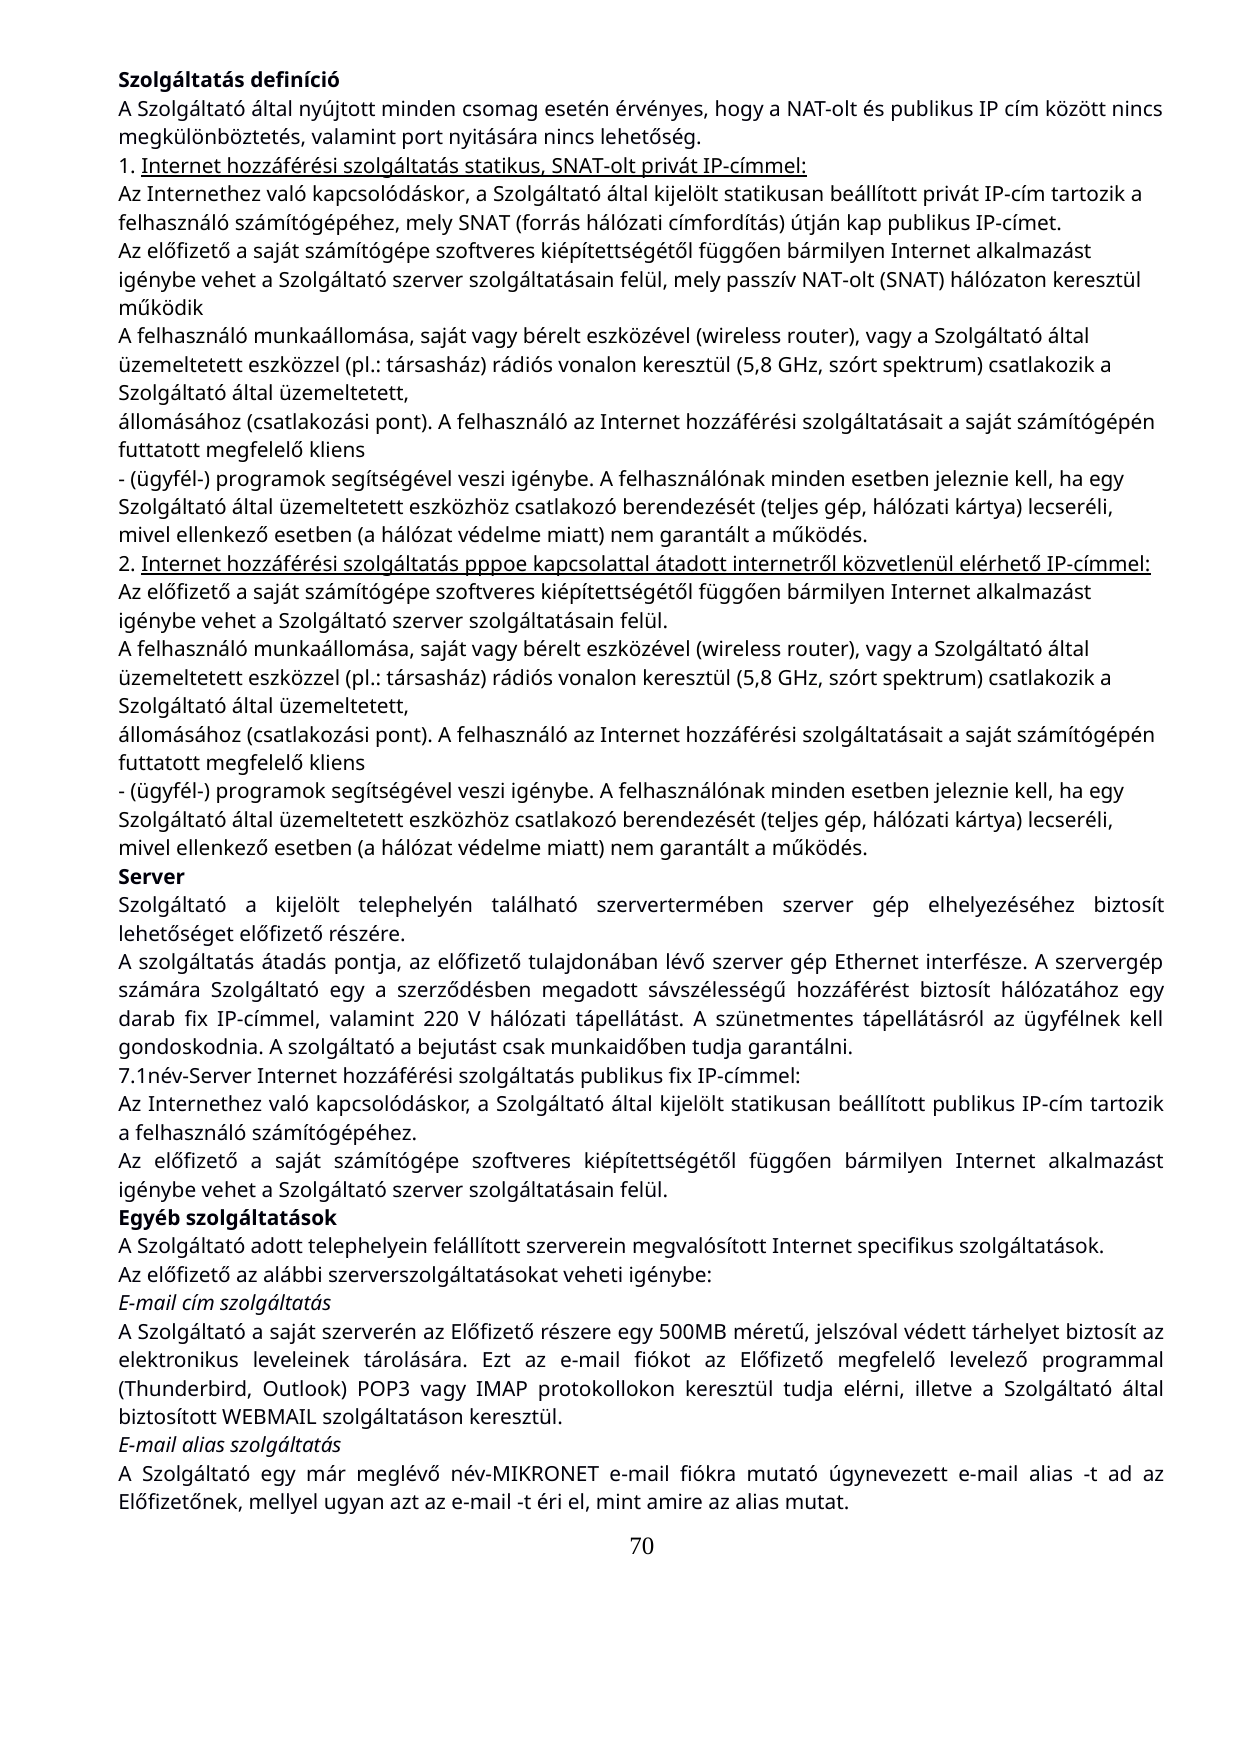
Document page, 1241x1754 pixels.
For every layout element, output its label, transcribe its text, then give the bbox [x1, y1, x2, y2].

text Az előfizető a saját számítógépe szoftveres kiépítettségétől függően bármilyen Internet alkalmazást igénybe vehet a Szolgáltató szerver szolgáltatásain felül, mely passzív NAT-olt (SNAT) hálózaton keresztül működik [118, 236, 1165, 322]
text állomásához (csatlakozási pont). A felhasználó az Internet hozzáférési szolgáltatásait a saját számítógépén futtatott megfelelő kliens [118, 407, 1165, 464]
text A felhasználó munkaállomása, saját vagy bérelt eszközével (wireless router), vagy a Szolgáltató által üzemeltetett eszközzel (pl.: társasház) rádiós vonalon keresztül (5,8 GHz, szórt spektrum) csatlakozik a Szolgáltató által üzemeltetett, [118, 634, 1165, 720]
text A szolgáltatás átadás pontja, az előfizető tulajdonában lévő szerver gép Ethernet interfésze. A szervergép számára Szolgáltató egy a szerződésben megadott sávszélességű hozzáférést biztosít hálózatához egy darab fix IP-címmel, valamint 220 V hálózati tápellátást. A szünetmentes tápellátásról az ügyfélnek kell gondoskodnia. A szolgáltató a bejutást csak munkaidőben tudja garantálni. [118, 947, 1165, 1061]
text Az előfizető a saját számítógépe szoftveres kiépítettségétől függően bármilyen Internet alkalmazást igénybe vehet a Szolgáltató szerver szolgáltatásain felül. [118, 1146, 1165, 1203]
text Szolgáltató a kijelölt telephelyén található szervertermében szerver gép elhelyezéséhez biztosít lehetőséget előfizető részére. [118, 890, 1165, 947]
text A Szolgáltató által nyújtott minden csomag esetén érvényes, hogy a NAT-olt és publikus IP cím között nincs megkülönböztetés, valamint port nyitására nincs lehetőség. [118, 94, 1165, 151]
text Az Internethez való kapcsolódáskor, a Szolgáltató által kijelölt statikusan beállított publikus IP-cím tartozik a felhasználó számítógépéhez. [118, 1089, 1165, 1146]
text A Szolgáltató a saját szerverén az Előfizető részere egy 500MB méretű, jelszóval védett tárhelyet biztosít az elektronikus leveleinek tárolására. Ezt az e-mail fiókot az Előfizető megfelelő levelező programmal (Thunderbird, Outlook) POP3 vagy IMAP protokollokon keresztül tudja elérni, illetve a Szolgáltató által biztosított WEBMAIL szolgáltatáson keresztül. [118, 1317, 1165, 1431]
text Egyéb szolgáltatások [118, 1203, 1165, 1232]
text Az előfizető a saját számítógépe szoftveres kiépítettségétől függően bármilyen Internet alkalmazást igénybe vehet a Szolgáltató szerver szolgáltatásain felül. [118, 577, 1165, 634]
text Az előfizető az alábbi szerverszolgáltatásokat veheti igénybe: [118, 1260, 1165, 1288]
text 2. Internet hozzáférési szolgáltatás pppoe kapcsolattal átadott internetről közvetlenül elérhető IP-címmel: [118, 549, 1165, 577]
text E-mail cím szolgáltatás [118, 1288, 1165, 1317]
text - (ügyfél-) programok segítségével veszi igénybe. A felhasználónak minden esetben jeleznie kell, ha egy Szolgáltató által üzemeltetett eszközhöz csatlakozó berendezését (teljes gép, hálózati kártya) lecseréli, mivel ellenkező esetben (a hálózat védelme miatt) nem garantált a működés. [118, 464, 1165, 549]
text E-mail alias szolgáltatás [118, 1431, 1165, 1459]
text - (ügyfél-) programok segítségével veszi igénybe. A felhasználónak minden esetben jeleznie kell, ha egy Szolgáltató által üzemeltetett eszközhöz csatlakozó berendezését (teljes gép, hálózati kártya) lecseréli, mivel ellenkező esetben (a hálózat védelme miatt) nem garantált a működés. [118, 777, 1165, 862]
text Server [118, 862, 1165, 890]
text 1. Internet hozzáférési szolgáltatás statikus, SNAT-olt privát IP-címmel: [118, 151, 1165, 179]
text A Szolgáltató egy már meglévő név-MIKRONET e-mail fiókra mutató úgynevezett e-mail alias -t ad az Előfizetőnek, mellyel ugyan azt az e-mail -t éri el, mint amire az alias mutat. [118, 1459, 1165, 1516]
text Szolgáltatás definíció [118, 66, 1165, 94]
text állomásához (csatlakozási pont). A felhasználó az Internet hozzáférési szolgáltatásait a saját számítógépén futtatott megfelelő kliens [118, 720, 1165, 777]
text Az Internethez való kapcsolódáskor, a Szolgáltató által kijelölt statikusan beállított privát IP-cím tartozik a felhasználó számítógépéhez, mely SNAT (forrás hálózati címfordítás) útján kap publikus IP-címet. [118, 179, 1165, 236]
text A Szolgáltató adott telephelyein felállított szerverein megvalósított Internet specifikus szolgáltatások. [118, 1232, 1165, 1260]
text A felhasználó munkaállomása, saját vagy bérelt eszközével (wireless router), vagy a Szolgáltató által üzemeltetett eszközzel (pl.: társasház) rádiós vonalon keresztül (5,8 GHz, szórt spektrum) csatlakozik a Szolgáltató által üzemeltetett, [118, 322, 1165, 407]
text 7.1név-Server Internet hozzáférési szolgáltatás publikus fix IP-címmel: [118, 1061, 1165, 1089]
